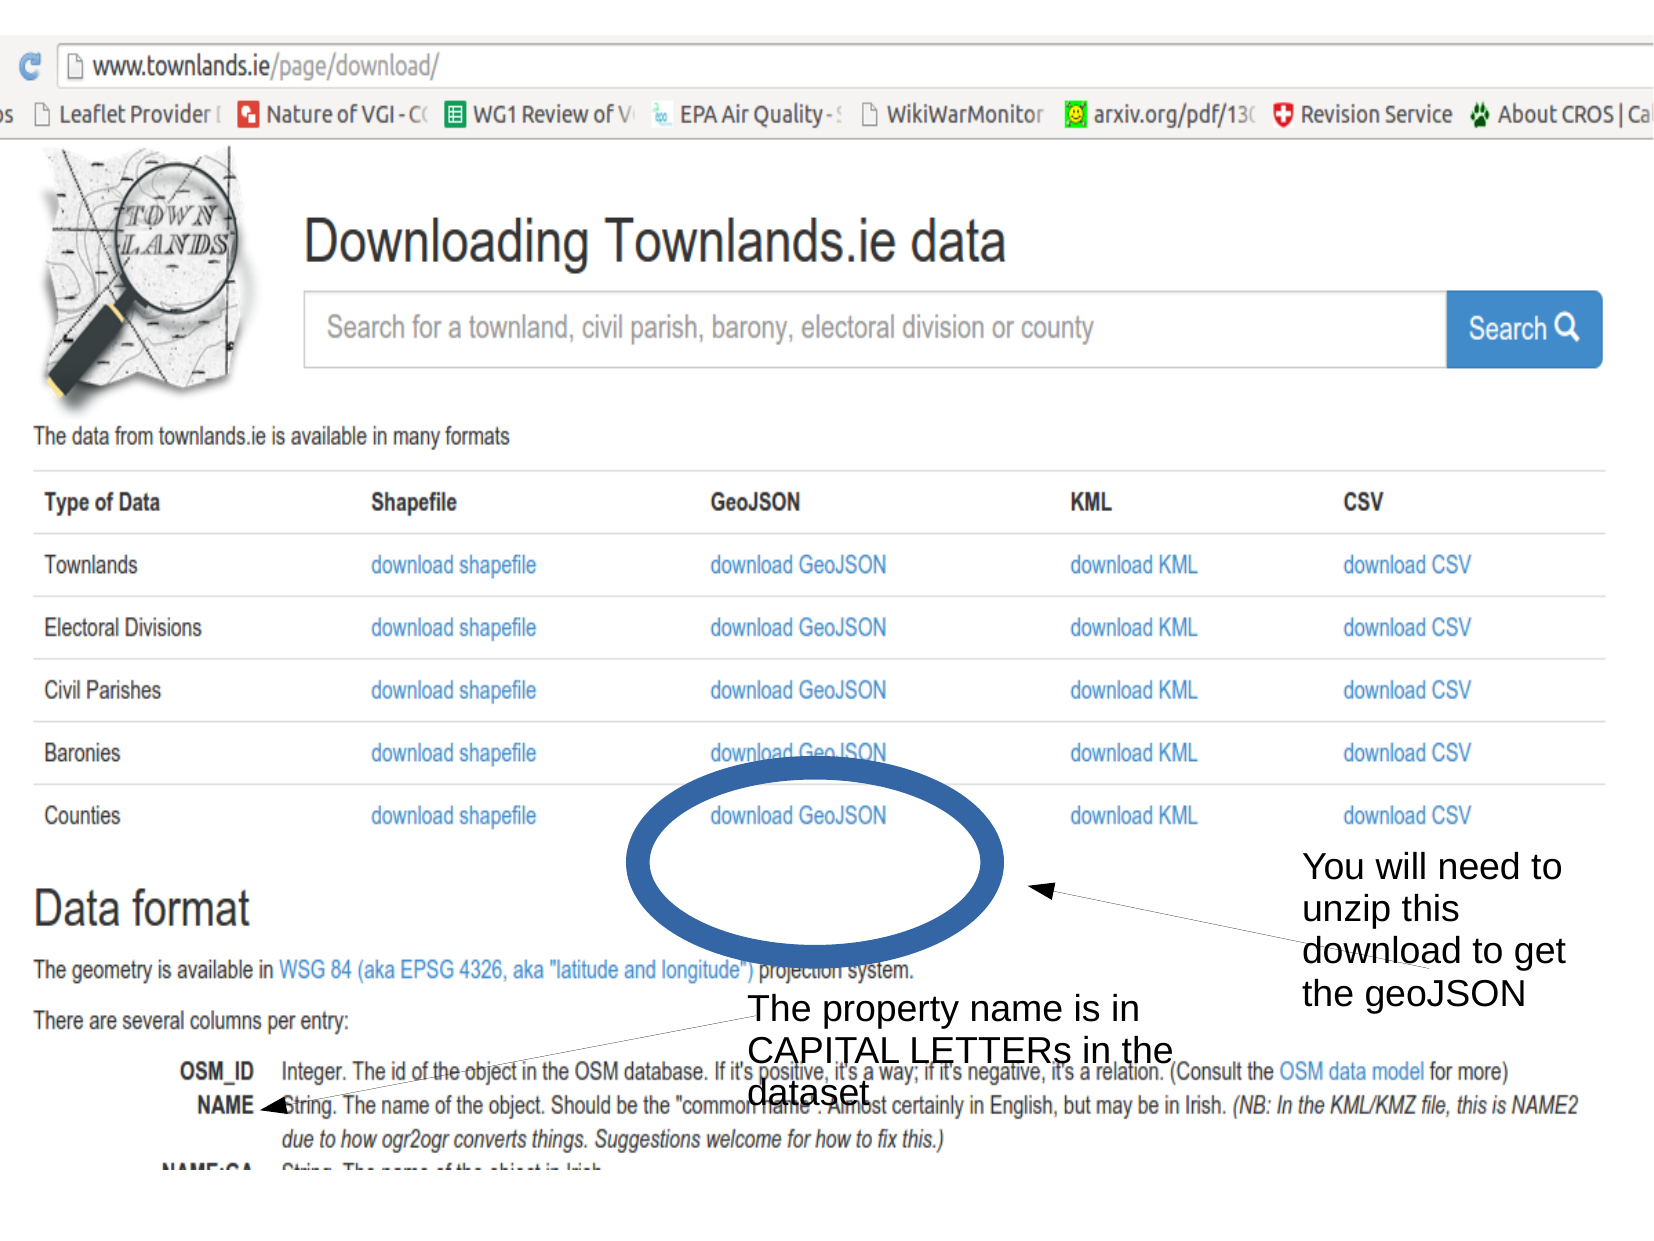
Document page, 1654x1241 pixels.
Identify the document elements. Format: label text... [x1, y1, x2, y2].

picture [0, 35, 1654, 1170]
text_box The property name is in CAPITAL LETTERs in the dataset [732, 980, 1241, 1122]
text_box You will need to unzip this download to get the geoJSON [1287, 838, 1619, 1022]
